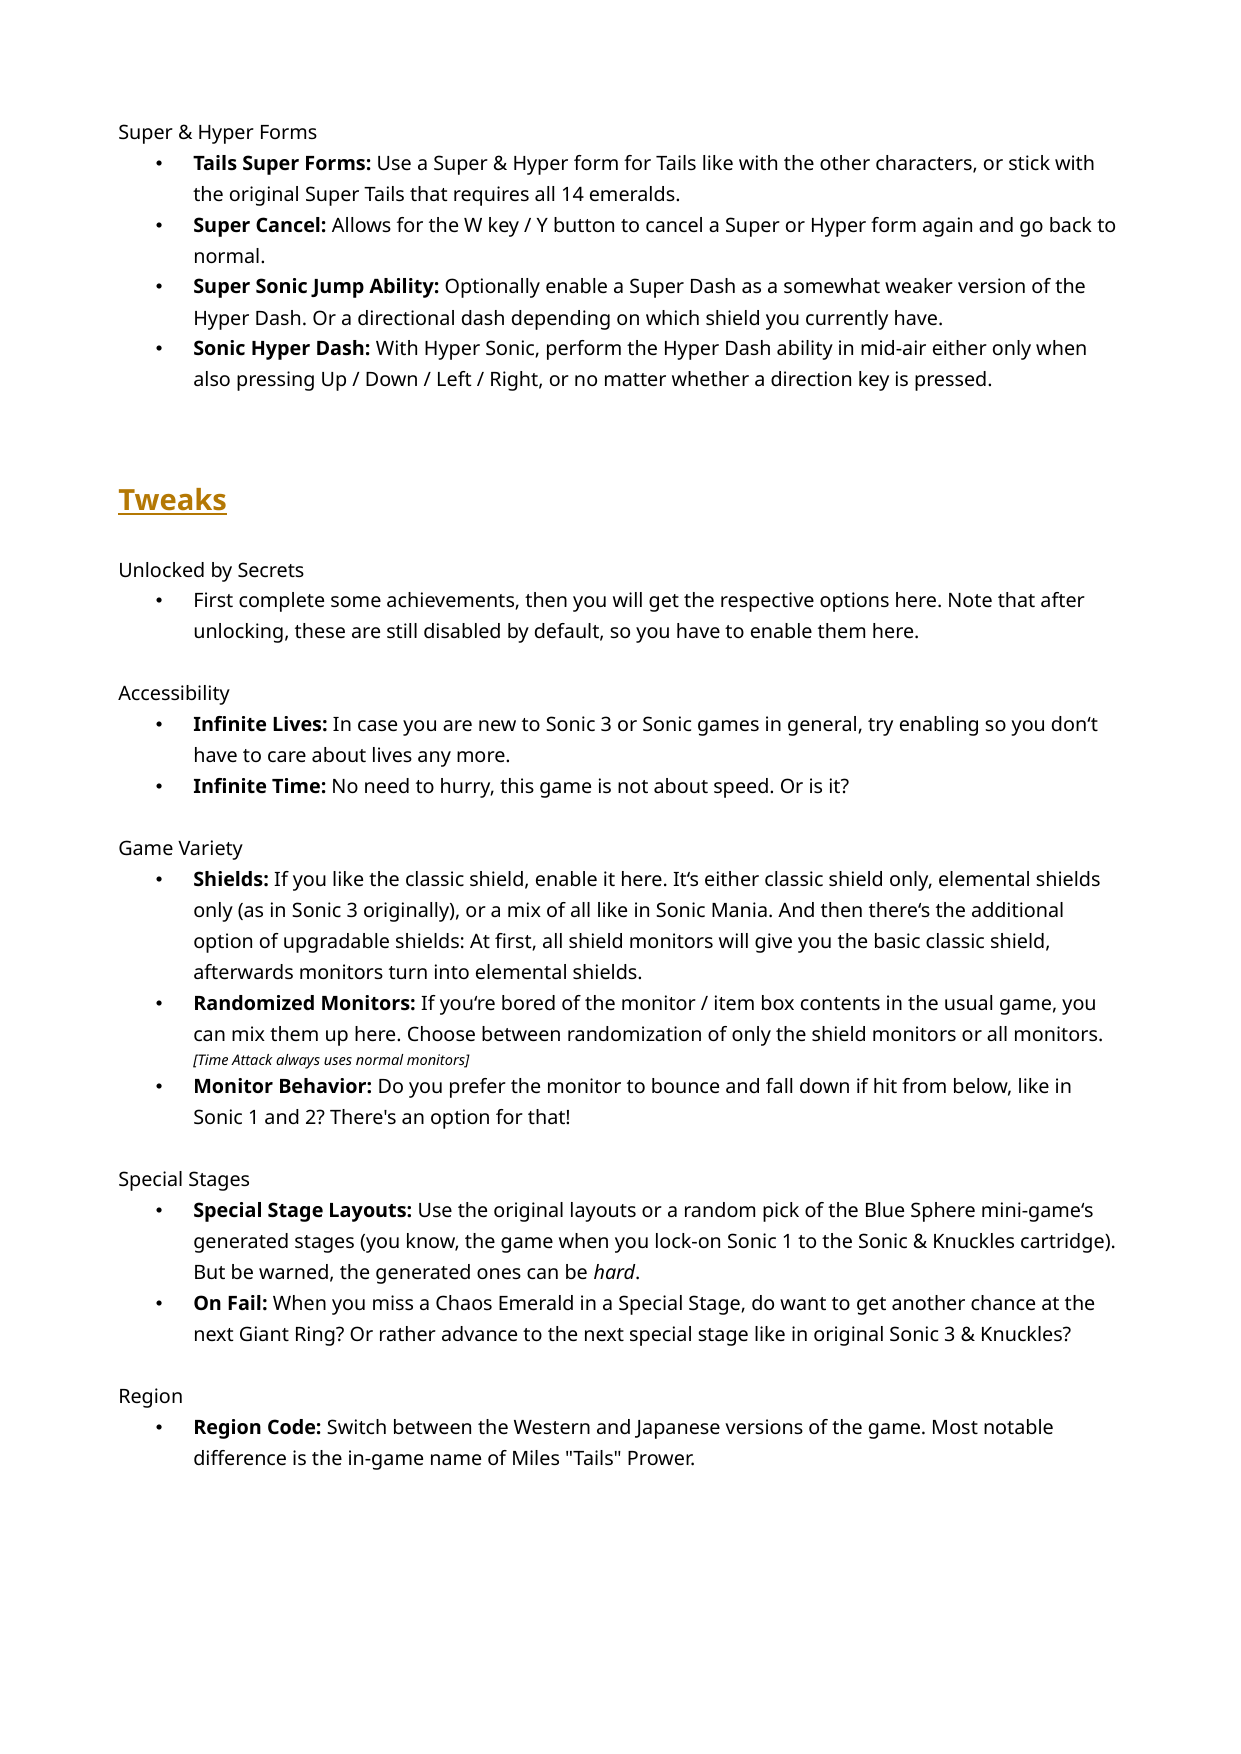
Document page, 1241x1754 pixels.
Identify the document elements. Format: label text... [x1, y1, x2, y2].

text Game Variety [118, 834, 1122, 861]
list Monitor Behavior: Do you prefer the monitor to bounce and fall down if hit from below, like in Sonic 1 and 2? There's an option for that! [156, 1073, 1122, 1131]
list Special Stage Layouts: Use the original layouts or a random pick of the Blue Sphere mini-game‘s generated stages (you know, the game when you lock-on Sonic 1 to the Sonic & Knuckles cartridge). But be warned, the generated ones can be hard. [156, 1196, 1122, 1285]
text Special Stages [118, 1165, 1122, 1192]
list Randomized Monitors: If you‘re bored of the monitor / item box contents in the usual game, you can mix them up here. Choose between randomization of only the shield monitors or all monitors. [Time Attack always uses normal monitors] [156, 989, 1122, 1070]
text Region [118, 1382, 1122, 1409]
list Shields: If you like the classic shield, enable it here. It‘s either classic shield only, elemental shields only (as in Sonic 3 originally), or a mix of all like in Sonic Mania. And then there‘s the additional option of upgradable shields: At first, all shield monitors will give you the basic classic shield, afterwards monitors turn into elemental shields. [156, 865, 1122, 985]
list Sonic Hyper Dash: With Hyper Sonic, perform the Hyper Dash ability in mid-air either only when also pressing Up / Down / Left / Right, or no matter whether a direction key is pressed. [156, 335, 1122, 393]
subtitle Tweaks [118, 479, 1122, 519]
text Super & Hyper Forms [118, 118, 1122, 145]
list On Fail: When you miss a Chaos Emerald in a Special Stage, do want to get another chance at the next Giant Ring? Or rather advance to the next special stage like in original Sonic 3 & Knuckles? [156, 1289, 1122, 1347]
list Super Cancel: Allows for the W key / Y button to cancel a Super or Hyper form again and go back to normal. [156, 211, 1122, 269]
list Tails Super Forms: Use a Super & Hyper form for Tails like with the other characters, or stick with the original Super Tails that requires all 14 emeralds. [156, 149, 1122, 207]
list Region Code: Switch between the Western and Japanese versions of the game. Most notable difference is the in-game name of Miles "Tails" Prower. [156, 1413, 1122, 1471]
list Infinite Lives: In case you are new to Sonic 3 or Sonic games in general, try enabling so you don‘t have to care about lives any more. [156, 711, 1122, 768]
list First complete some achievements, then you will get the respective options here. Note that after unlocking, these are still disabled by default, so you have to enable them here. [156, 587, 1122, 645]
text Accessibility [118, 679, 1122, 707]
list Super Sonic Jump Ability: Optionally enable a Super Dash as a somewhat weaker version of the Hyper Dash. Or a directional dash depending on which shield you currently have. [156, 273, 1122, 331]
text Unlocked by Secrets [118, 556, 1122, 583]
list Infinite Time: No need to hurry, this game is not about speed. Or is it? [156, 772, 1122, 799]
